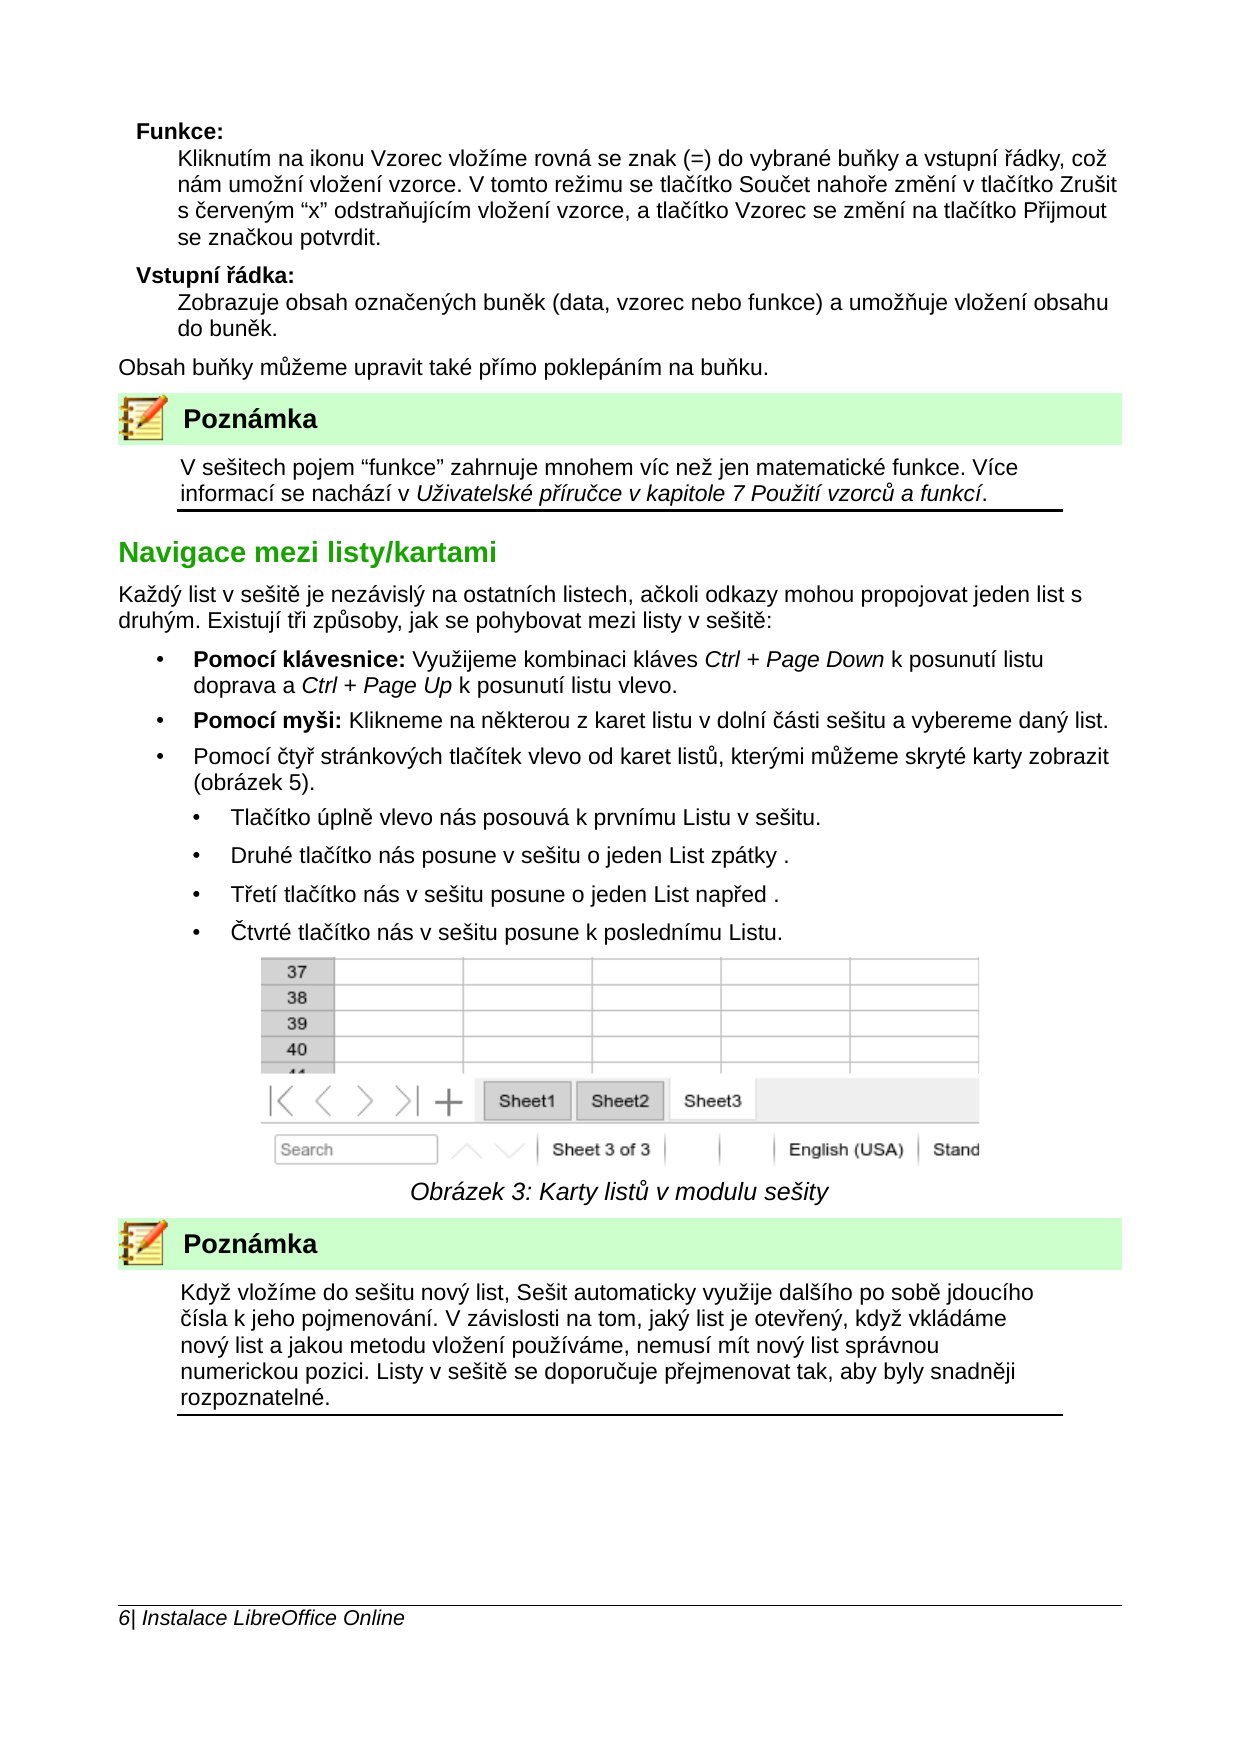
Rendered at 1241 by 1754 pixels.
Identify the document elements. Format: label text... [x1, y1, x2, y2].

list Druhé tlačítko nás posune v sešitu o jeden List zpátky . [192, 842, 1122, 869]
list Pomocí myši: Klikneme na některou z karet listu v dolní části sešitu a vybereme daný list. [156, 707, 1122, 734]
picture [119, 1218, 170, 1269]
text V sešitech pojem “funkce” zahrnuje mnohem víc než jen matematické funkce. Více informací se nachází v Uživatelské příručce v kapitole 7 Použití vzorců a funkcí. [177, 451, 1063, 509]
text Funkce: [136, 118, 1122, 144]
list Čtvrté tlačítko nás v sešitu posune k poslednímu Listu. [192, 919, 1122, 946]
text Když vložíme do sešitu nový list, Sešit automaticky využije dalšího po sobě jdoucího čísla k jeho pojmenování. V závislosti na tom, jaký list je otevřený, když vkládáme nový list a jakou metodu vložení používáme, nemusí mít nový list správnou numerickou pozici. Listy v sešitě se doporučuje přejmenovat tak, aby byly snadněji rozpoznatelné. [177, 1276, 1063, 1414]
list Pomocí klávesnice: Využijeme kombinaci kláves Ctrl + Page Down k posunutí listu doprava a Ctrl + Page Up k posunutí listu vlevo. [156, 646, 1122, 698]
text Obsah buňky můžeme upravit také přímo poklepáním na buňku. [118, 354, 1122, 380]
subtitle Poznámka [118, 1218, 1122, 1270]
list Třetí tlačítko nás v sešitu posune o jeden List napřed . [192, 881, 1122, 907]
text Kliknutím na ikonu Vzorec vložíme rovná se znak (=) do vybrané buňky a vstupní řádky, což nám umožní vložení vzorce. V tomto režimu se tlačítko Součet nahoře změní v tlačítko Zrušit s červeným “x” odstraňujícím vložení vzorce, a tlačítko Vzorec se změní na tlačítko Přijmout se značkou potvrdit. [177, 144, 1122, 250]
text Zobrazuje obsah označených buněk (data, vzorec nebo funkce) a umožňuje vložení obsahu do buněk. [177, 289, 1122, 341]
picture [261, 957, 980, 1177]
picture [119, 393, 170, 444]
list Tlačítko úplně vlevo nás posouvá k prvnímu Listu v sešitu. [192, 804, 1122, 831]
text Obrázek 3: Karty listů v modulu sešity [250, 1177, 990, 1206]
subtitle Poznámka [118, 393, 1122, 445]
text Každý list v sešitě je nezávislý na ostatních listech, ačkoli odkazy mohou propojovat jeden list s druhým. Existují tři způsoby, jak se pohybovat mezi listy v sešitě: [118, 581, 1122, 633]
subtitle Navigace mezi listy/kartami [118, 535, 1122, 569]
list Pomocí čtyř stránkových tlačítek vlevo od karet listů, kterými můžeme skryté karty zobrazit (obrázek 5). [156, 743, 1122, 795]
text Vstupní řádka: [136, 262, 1122, 289]
